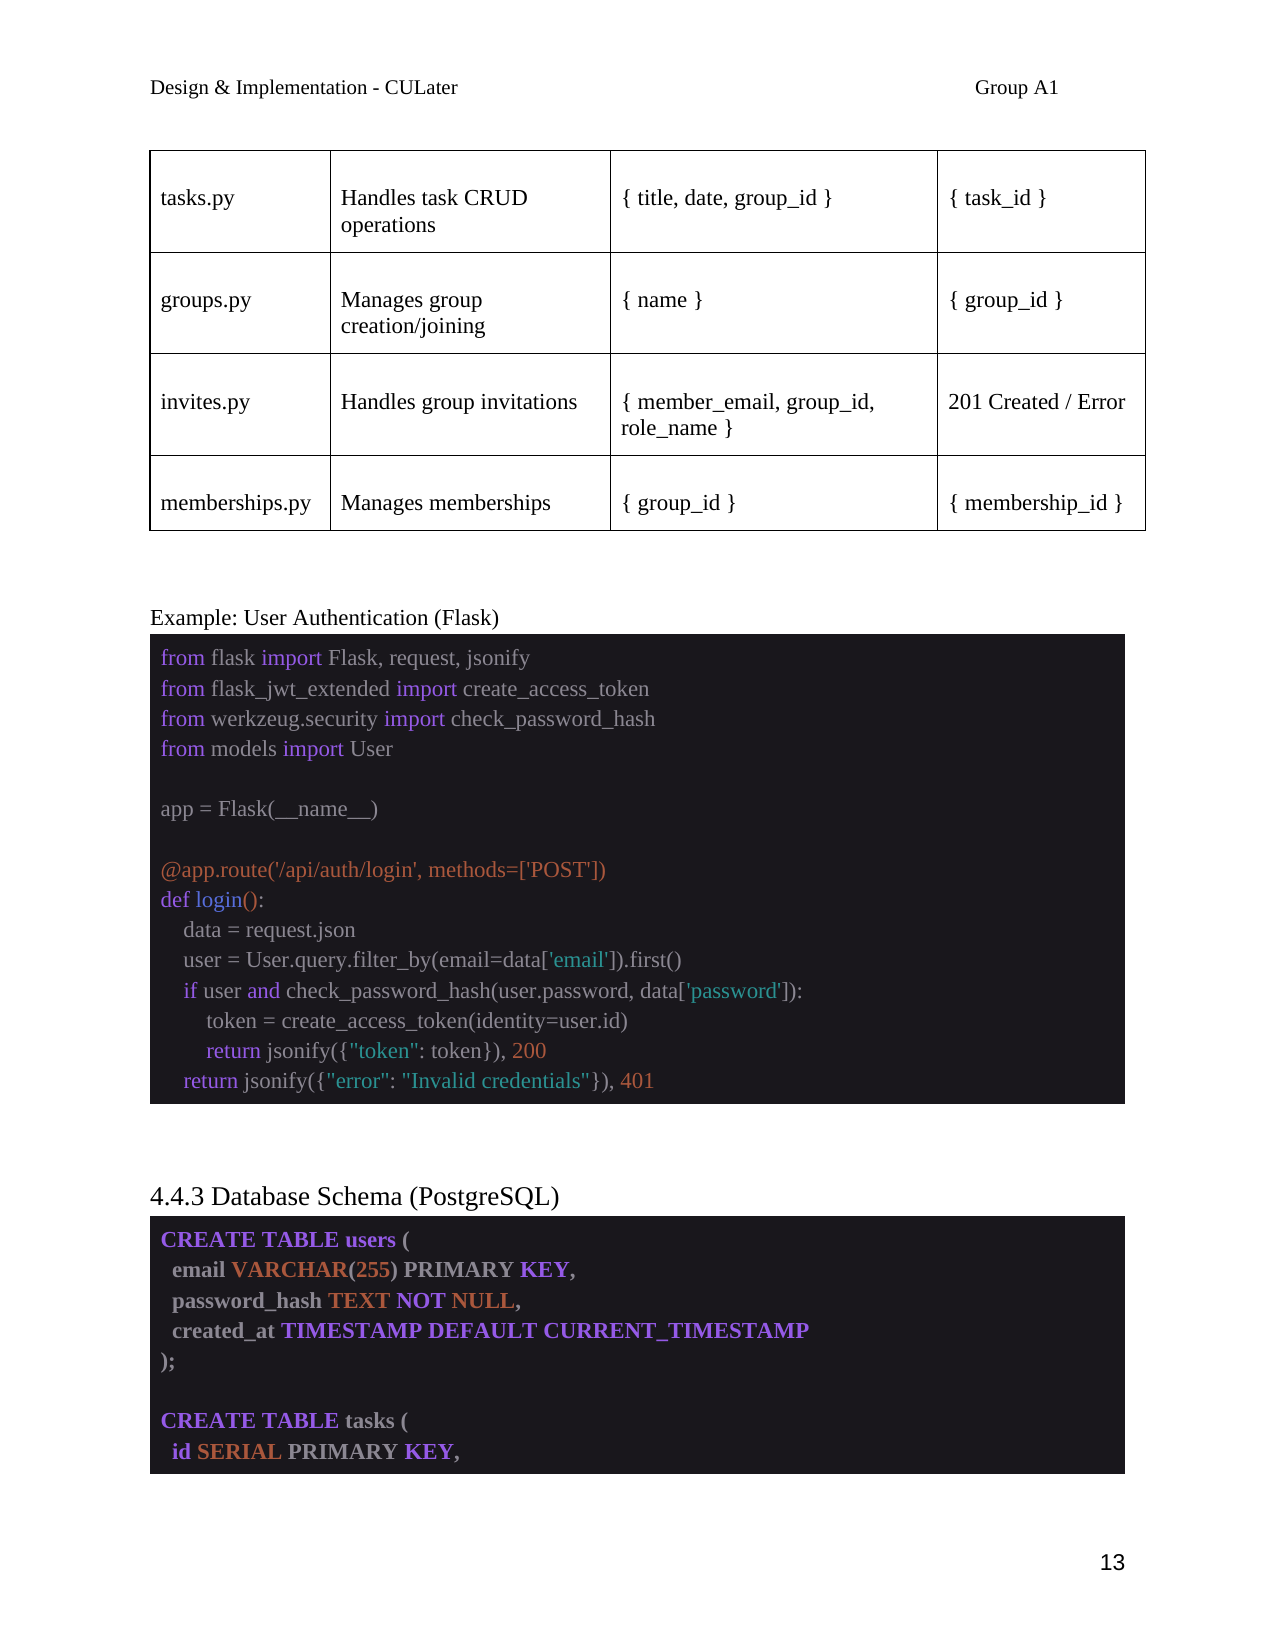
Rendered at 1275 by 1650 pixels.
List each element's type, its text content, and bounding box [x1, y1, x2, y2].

table_cell Handles group invitations [331, 354, 610, 455]
table_cell Handles task CRUD operations [331, 151, 610, 252]
table_cell groups.py [151, 253, 330, 353]
table_cell { task_id } [938, 151, 1145, 252]
table_cell 201 Created / Error [938, 354, 1145, 455]
table_cell { membership_id } [938, 456, 1145, 530]
table_cell { group_id } [938, 253, 1145, 353]
table_cell { group_id } [611, 456, 937, 530]
table_header from flask import Flask, request, jsonify from flask_jwt_extended import create_access_token from werkzeug.security import check_password_hash from models import User app = Flask(__name__) @app.route('/api/auth/login', methods=['POST']) def login(): data = request.json user = User.query.filter_by(email=data['email']).first() if user and check_password_hash(user.password, data['password']): token = create_access_token(identity=user.id) return jsonify({"token": token}), 200 return jsonify({"error": "Invalid credentials"}), 401 [150, 634, 1125, 1104]
subtitle 4.4.3 Database Schema (PostgreSQL) [150, 1181, 1125, 1212]
text Example: User Authentication (Flask) [150, 603, 1125, 630]
table_cell memberships.py [151, 456, 330, 530]
table_cell { title, date, group_id } [611, 151, 937, 252]
table_cell { name } [611, 253, 937, 353]
table_header CREATE TABLE users ( email VARCHAR(255) PRIMARY KEY, password_hash TEXT NOT NULL, created_at TIMESTAMP DEFAULT CURRENT_TIMESTAMP ); CREATE TABLE tasks ( id SERIAL PRIMARY KEY, [150, 1216, 1125, 1474]
table_cell invites.py [151, 354, 330, 455]
table_cell Manages memberships [331, 456, 610, 530]
table_cell Manages group creation/joining [331, 253, 610, 353]
table_cell { member_email, group_id, role_name } [611, 354, 937, 455]
table_cell tasks.py [151, 151, 330, 252]
